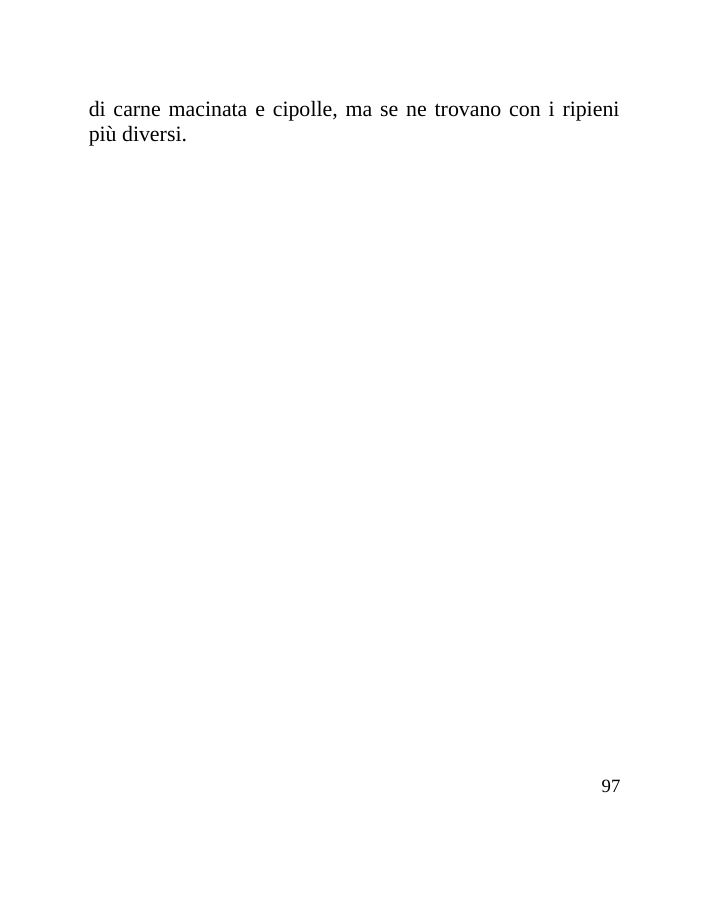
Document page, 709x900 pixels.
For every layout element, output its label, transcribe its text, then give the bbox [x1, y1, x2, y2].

text di carne macinata e cipolle, ma se ne trovano con i ripieni più diversi. [88, 96, 620, 146]
